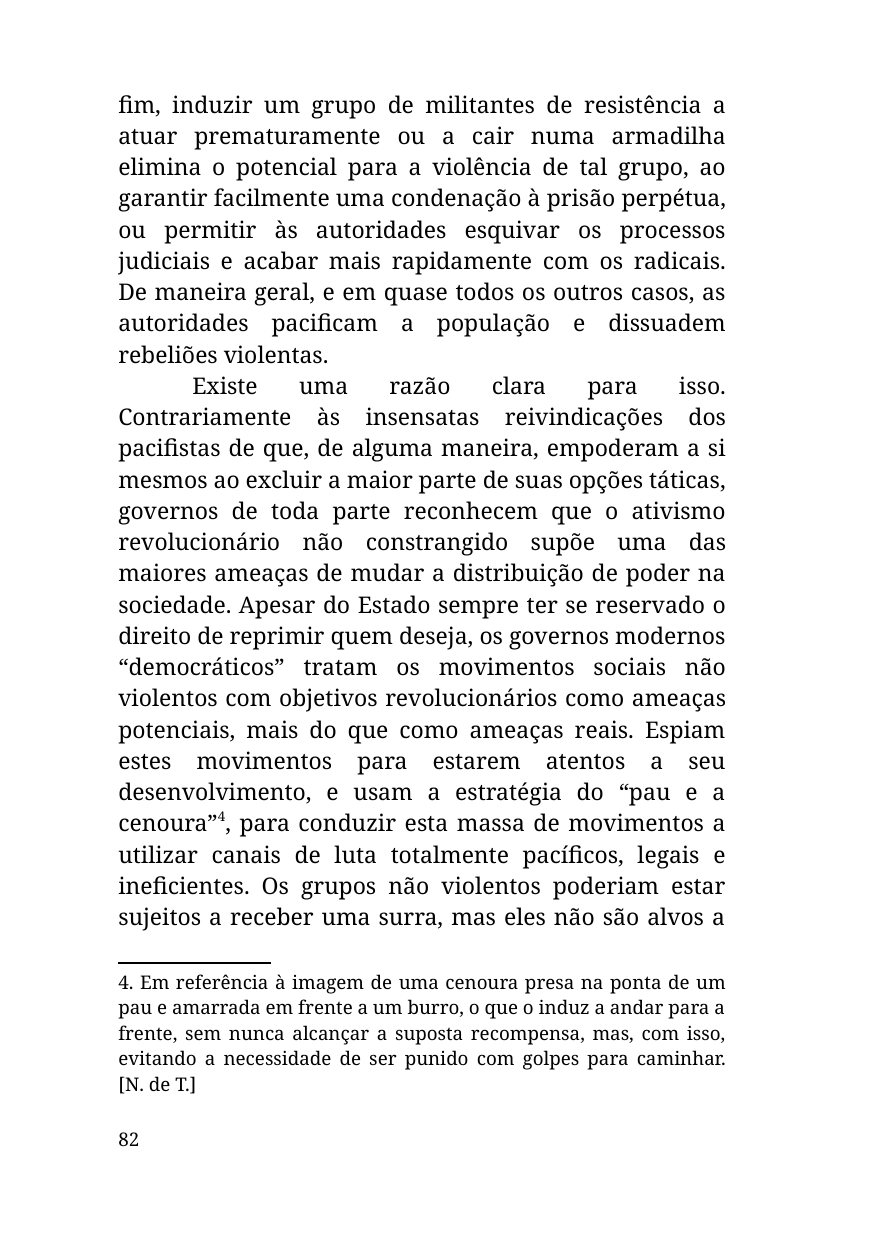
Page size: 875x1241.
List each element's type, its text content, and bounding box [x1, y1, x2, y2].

text fim, induzir um grupo de militantes de resistência a atuar prematuramente ou a cair numa armadilha elimina o potencial para a violência de tal grupo, ao garantir facilmente uma condenação à prisão perpétua, ou permitir às autoridades esquivar os processos judiciais e acabar mais rapidamente com os radicais. De maneira geral, e em quase todos os outros casos, as autoridades pacificam a população e dissuadem rebeliões violentas. [118, 88, 726, 370]
text Existe uma razão clara para isso. Contrariamente às insensatas reivindicações dos pacifistas de que, de alguma maneira, empoderam a si mesmos ao excluir a maior parte de suas opções táticas, governos de toda parte reconhecem que o ativismo revolucionário não constrangido supõe uma das maiores ameaças de mudar a distribuição de poder na sociedade. Apesar do Estado sempre ter se reservado o direito de reprimir quem deseja, os governos modernos “democráticos” tratam os movimentos sociais não violentos com objetivos revolucionários como ameaças potenciais, mais do que como ameaças reais. Espiam estes movimentos para estarem atentos a seu desenvolvimento, e usam a estratégia do “pau e a cenoura”, para conduzir esta massa de movimentos a utilizar canais de luta totalmente pacíficos, legais e ineficientes. Os grupos não violentos poderiam estar sujeitos a receber uma surra, mas eles não são alvos a [118, 370, 726, 932]
text . Em referência à imagem de uma cenoura presa na ponta de um pau e amarrada em frente a um burro, o que o induz a andar para a frente, sem nunca alcançar a suposta recompensa, mas, com isso, evitando a necessidade de ser punido com golpes para caminhar. [N. de T.] [118, 969, 726, 1097]
